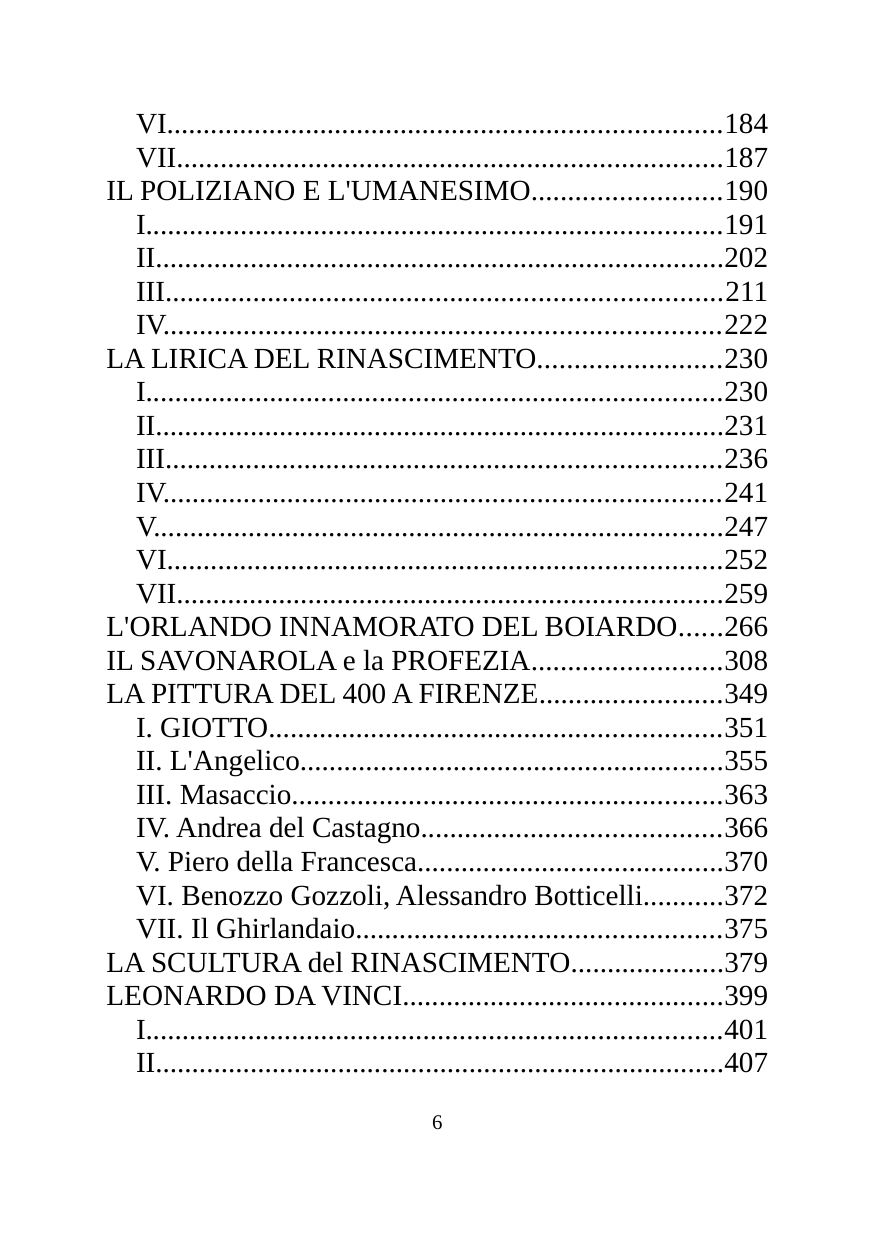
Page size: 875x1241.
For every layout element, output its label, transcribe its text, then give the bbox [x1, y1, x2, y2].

text VII. 187 [136, 140, 768, 173]
text LA LIRICA DEL RINASCIMENTO 230 [106, 341, 768, 374]
text II. 231 [136, 408, 768, 442]
text VI. Benozzo Gozzoli, Alessandro Botticelli. 372 [136, 878, 768, 911]
text V. Piero della Francesca. 370 [136, 844, 768, 878]
text III. 236 [136, 442, 768, 475]
text V. 247 [136, 509, 768, 542]
text LA PITTURA DEL 400 A FIRENZE 349 [106, 676, 768, 710]
text II. 407 [136, 1045, 768, 1079]
text IV. Andrea del Castagno. 366 [136, 811, 768, 844]
text IV. 222 [136, 307, 768, 341]
text I. 401 [136, 1012, 768, 1045]
text I. GIOTTO. 351 [136, 710, 768, 743]
text VII. Il Ghirlandaio. 375 [136, 911, 768, 945]
text IL SAVONAROLA e la PROFEZIA 308 [106, 643, 768, 676]
text LA SCULTURA del RINASCIMENTO 379 [106, 945, 768, 978]
text IL POLIZIANO E L'UMANESIMO 190 [106, 173, 768, 207]
text VI. 184 [136, 106, 768, 140]
text I. 230 [136, 374, 768, 408]
text II. L'Angelico. 355 [136, 743, 768, 777]
text LEONARDO DA VINCI 399 [106, 978, 768, 1012]
text L'ORLANDO INNAMORATO DEL BOIARDO 266 [106, 609, 768, 643]
text VI. 252 [136, 542, 768, 576]
text I. 191 [136, 207, 768, 240]
text VII. 259 [136, 576, 768, 609]
text IV. 241 [136, 475, 768, 509]
text III. 211 [136, 274, 768, 307]
text II. 202 [136, 240, 768, 274]
text III. Masaccio. 363 [136, 777, 768, 811]
